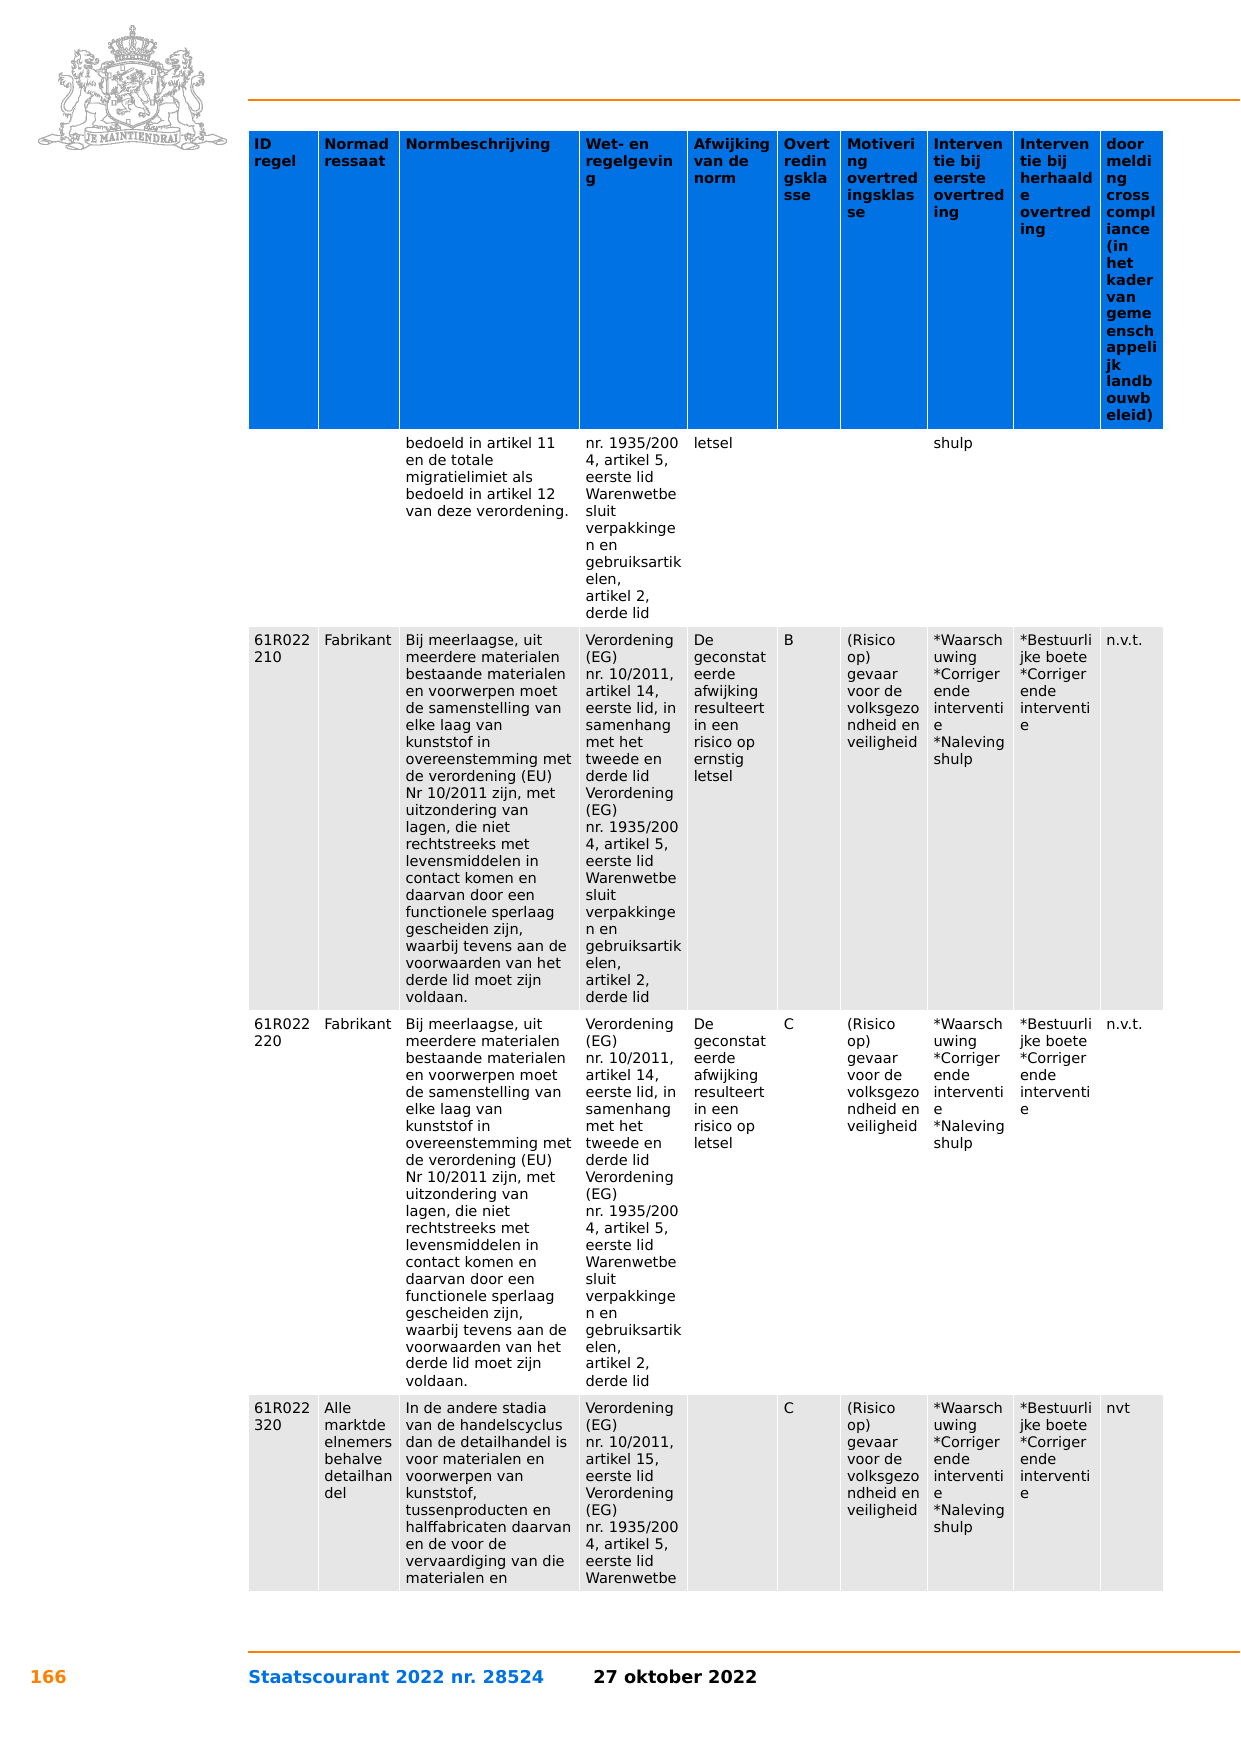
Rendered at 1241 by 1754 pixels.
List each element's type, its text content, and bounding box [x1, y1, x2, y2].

table_cell (Risico op) gevaar voor de volksgezondheid en veiligheid [841, 1011, 927, 1394]
table_cell C [778, 1395, 840, 1591]
table_cell C [778, 1011, 840, 1394]
table_cell (Risico op) gevaar voor de volksgezondheid en veiligheid [841, 1395, 927, 1591]
table_header Wet- en regelgeving [580, 131, 687, 429]
table_cell [1014, 430, 1100, 626]
table_cell bedoeld in artikel 11 en de totale migratielimiet als bedoeld in artikel 12 van deze verordening. [400, 430, 579, 626]
table_cell (Risico op) gevaar voor de volksgezondheid en veiligheid [841, 627, 927, 1010]
table_cell [688, 1395, 777, 1591]
table_cell *Waarschuwing *Corrigerende interventie *Nalevingshulp [928, 627, 1013, 1010]
table_cell [319, 430, 399, 626]
table_cell 61R022210 [249, 627, 318, 1010]
table_cell *Bestuurlijke boete *Corrigerende interventie [1014, 627, 1100, 1010]
table_header Motivering overtredingsklasse [841, 131, 927, 429]
table_cell *Bestuurlijke boete *Corrigerende interventie [1014, 1395, 1100, 1591]
table_cell nr. 1935/2004, artikel 5, eerste lid Warenwetbesluit verpakkingen en gebruiksartikelen, artikel 2, derde lid [580, 430, 687, 626]
table_cell Fabrikant [319, 1011, 399, 1394]
table_cell In de andere stadia van de handelscyclus dan de detailhandel is voor materialen en voorwerpen van kunststof, tussenproducten en halffabricaten daarvan en de voor de vervaardiging van die materialen en [400, 1395, 579, 1591]
table_cell *Waarschuwing *Corrigerende interventie *Nalevingshulp [928, 1395, 1013, 1591]
table_cell nvt [1101, 1395, 1163, 1591]
table_header Interventie bij eerste overtreding [928, 131, 1013, 429]
table_cell Fabrikant [319, 627, 399, 1010]
table_cell B [778, 627, 840, 1010]
table_cell Bij meerlaagse, uit meerdere materialen bestaande materialen en voorwerpen moet de samenstelling van elke laag van kunststof in overeenstemming met de verordening (EU) Nr 10/2011 zijn, met uitzondering van lagen, die niet rechtstreeks met levensmiddelen in contact komen en daarvan door een functionele sperlaag gescheiden zijn, waarbij tevens aan de voorwaarden van het derde lid moet zijn voldaan. [400, 627, 579, 1010]
table_header ID regel [249, 131, 318, 429]
table_cell Bij meerlaagse, uit meerdere materialen bestaande materialen en voorwerpen moet de samenstelling van elke laag van kunststof in overeenstemming met de verordening (EU) Nr 10/2011 zijn, met uitzondering van lagen, die niet rechtstreeks met levensmiddelen in contact komen en daarvan door een functionele sperlaag gescheiden zijn, waarbij tevens aan de voorwaarden van het derde lid moet zijn voldaan. [400, 1011, 579, 1394]
table_cell [249, 430, 318, 626]
table_header Interventie bij herhaalde overtreding [1014, 131, 1100, 429]
table_cell De geconstateerde afwijking resulteert in een risico op ernstig letsel [688, 627, 777, 1010]
table_cell [841, 430, 927, 626]
table_cell shulp [928, 430, 1013, 626]
table_cell 61R022320 [249, 1395, 318, 1591]
table_cell Verordening (EG) nr. 10/2011, artikel 14, eerste lid, in samenhang met het tweede en derde lid Verordening (EG) nr. 1935/2004, artikel 5, eerste lid Warenwetbesluit verpakkingen en gebruiksartikelen, artikel 2, derde lid [580, 1011, 687, 1394]
table_header Normbeschrijving [400, 131, 579, 429]
table_cell n.v.t. [1101, 627, 1163, 1010]
table_cell Verordening (EG) nr. 10/2011, artikel 15, eerste lid Verordening (EG) nr. 1935/2004, artikel 5, eerste lid Warenwetbe [580, 1395, 687, 1591]
table_cell letsel [688, 430, 777, 626]
table_cell 61R022220 [249, 1011, 318, 1394]
table_cell n.v.t. [1101, 1011, 1163, 1394]
table_cell *Bestuurlijke boete *Corrigerende interventie [1014, 1011, 1100, 1394]
picture [38, 25, 227, 150]
table_header Normadressaat [319, 131, 399, 429]
table_cell *Waarschuwing *Corrigerende interventie *Nalevingshulp [928, 1011, 1013, 1394]
table_cell Alle marktdeelnemers behalve detailhandel [319, 1395, 399, 1591]
table_cell Verordening (EG) nr. 10/2011, artikel 14, eerste lid, in samenhang met het tweede en derde lid Verordening (EG) nr. 1935/2004, artikel 5, eerste lid Warenwetbesluit verpakkingen en gebruiksartikelen, artikel 2, derde lid [580, 627, 687, 1010]
table_cell [778, 430, 840, 626]
table_header Overtredingsklasse [778, 131, 840, 429]
table_header doormelding cross compliance (in het kader van gemeenschappelijk landbouwbeleid) [1101, 131, 1163, 429]
table_cell [1101, 430, 1163, 626]
table_cell De geconstateerde afwijking resulteert in een risico op letsel [688, 1011, 777, 1394]
table_header Afwijking van de norm [688, 131, 777, 429]
